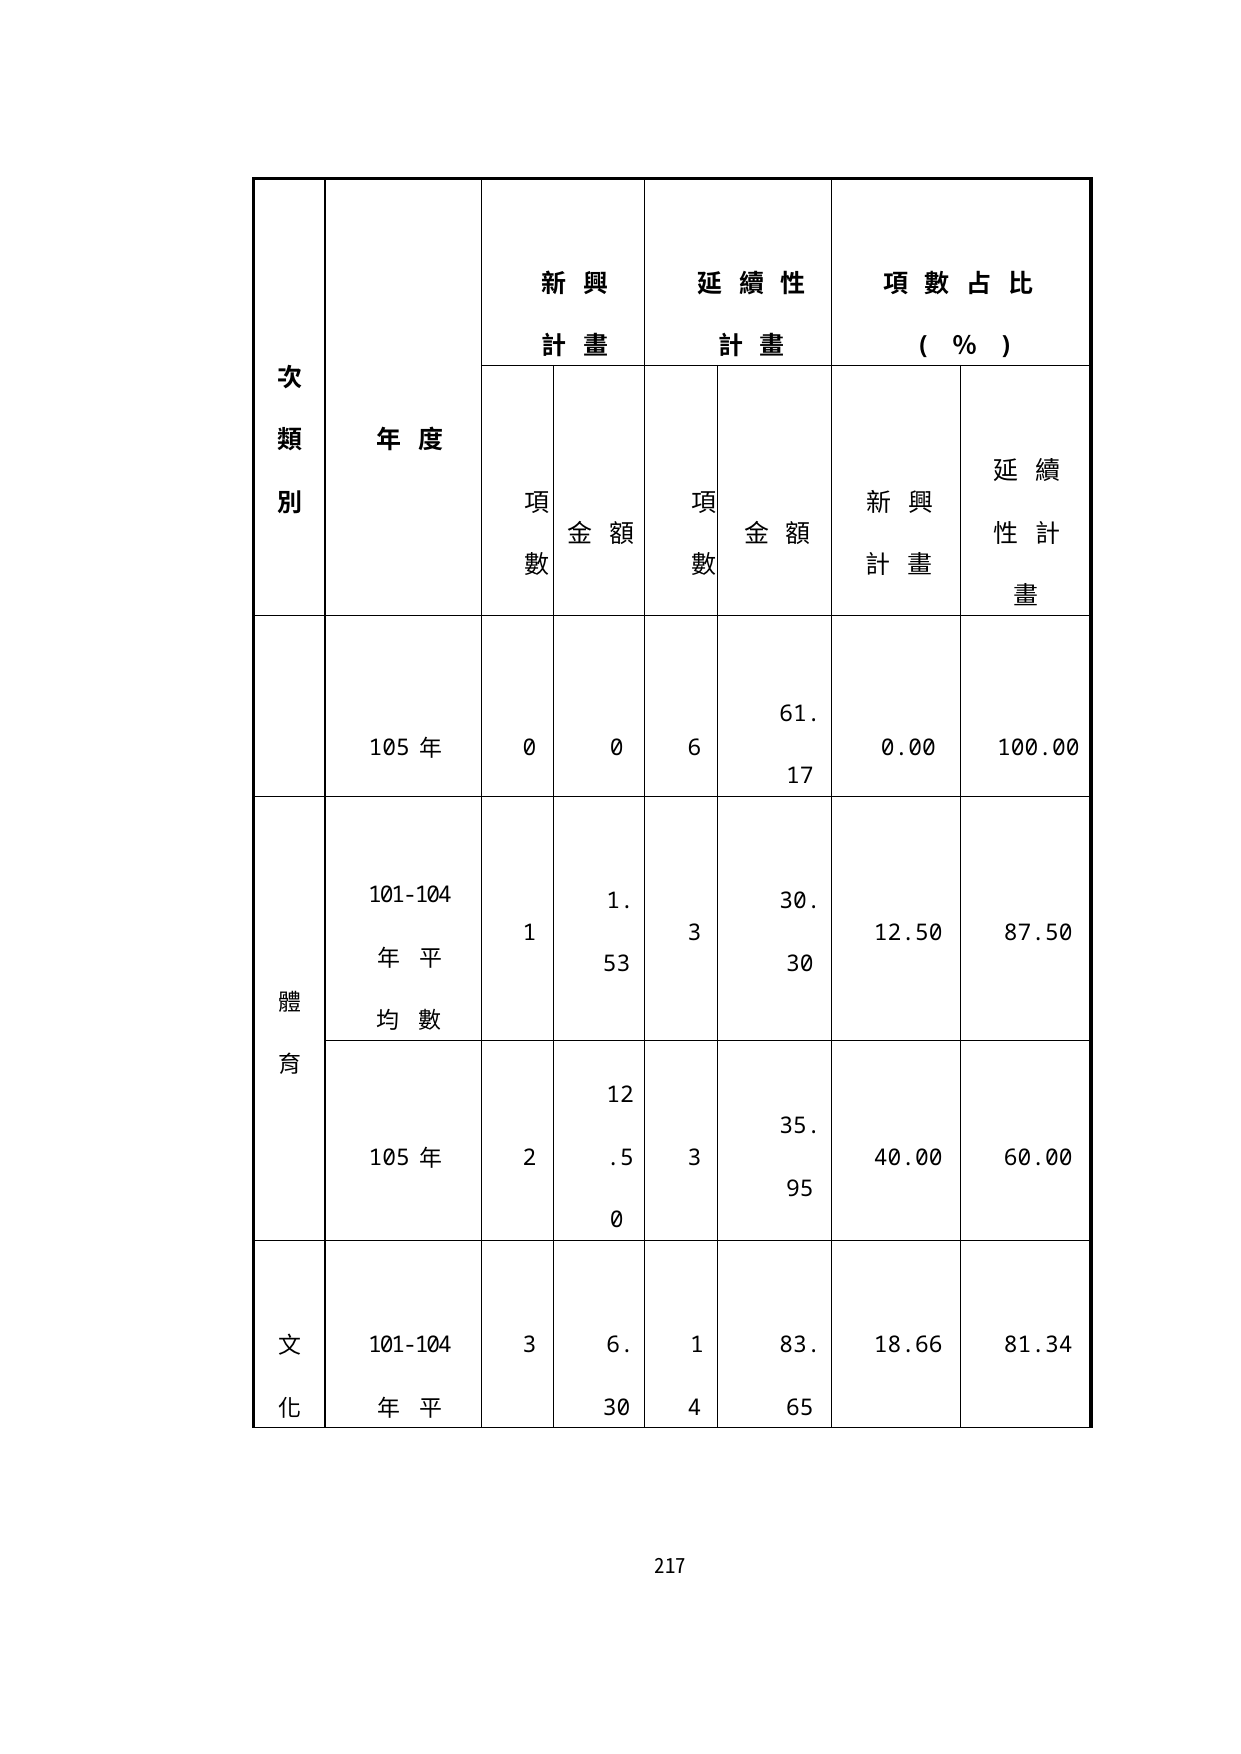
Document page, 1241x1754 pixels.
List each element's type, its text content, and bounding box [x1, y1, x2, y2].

table_cell 3 [482, 1241, 553, 1427]
table_cell 12.50 [554, 1041, 644, 1240]
table_cell 新興計畫 [832, 366, 960, 615]
table_header 項數占比(％) [832, 180, 1089, 365]
table_cell 81.34 [961, 1241, 1089, 1427]
table_cell 0 [482, 616, 553, 796]
table_cell 101-104年平 [326, 1241, 481, 1427]
table_cell 金額 [554, 366, 644, 615]
table_cell 3 [645, 797, 717, 1040]
table_cell 83.65 [718, 1241, 831, 1427]
table_cell 體育 [255, 797, 324, 1240]
table_cell 金額 [718, 366, 831, 615]
table_header 次類別 [255, 180, 324, 615]
table_cell 2 [482, 1041, 553, 1240]
table_cell 項數 [482, 366, 553, 615]
table_cell 35.95 [718, 1041, 831, 1240]
table_cell 101-104年平均數 [326, 797, 481, 1040]
table_header 延續性計畫 [645, 180, 831, 365]
table_cell 12.50 [832, 797, 960, 1040]
table_cell 60.00 [961, 1041, 1089, 1240]
table_cell 40.00 [832, 1041, 960, 1240]
table_cell 105年 [326, 616, 481, 796]
table_cell 30.30 [718, 797, 831, 1040]
table_cell 0.00 [832, 616, 960, 796]
table_cell 1 [482, 797, 553, 1040]
table_cell 0 [554, 616, 644, 796]
table_cell 3 [645, 1041, 717, 1240]
table_cell 延續性計畫 [961, 366, 1089, 615]
table_cell 100.00 [961, 616, 1089, 796]
table_cell 1.53 [554, 797, 644, 1040]
table_cell 87.50 [961, 797, 1089, 1040]
table_cell 61.17 [718, 616, 831, 796]
table_cell 項數 [645, 366, 717, 615]
table_cell 14 [645, 1241, 717, 1427]
table_cell 105年 [326, 1041, 481, 1240]
table_cell 6 [645, 616, 717, 796]
table_cell 18.66 [832, 1241, 960, 1427]
table_cell [255, 616, 324, 796]
table_cell 文化 [255, 1241, 324, 1427]
table_cell 6.30 [554, 1241, 644, 1427]
table_header 新興計畫 [482, 180, 644, 365]
table_header 年度 [326, 180, 481, 615]
